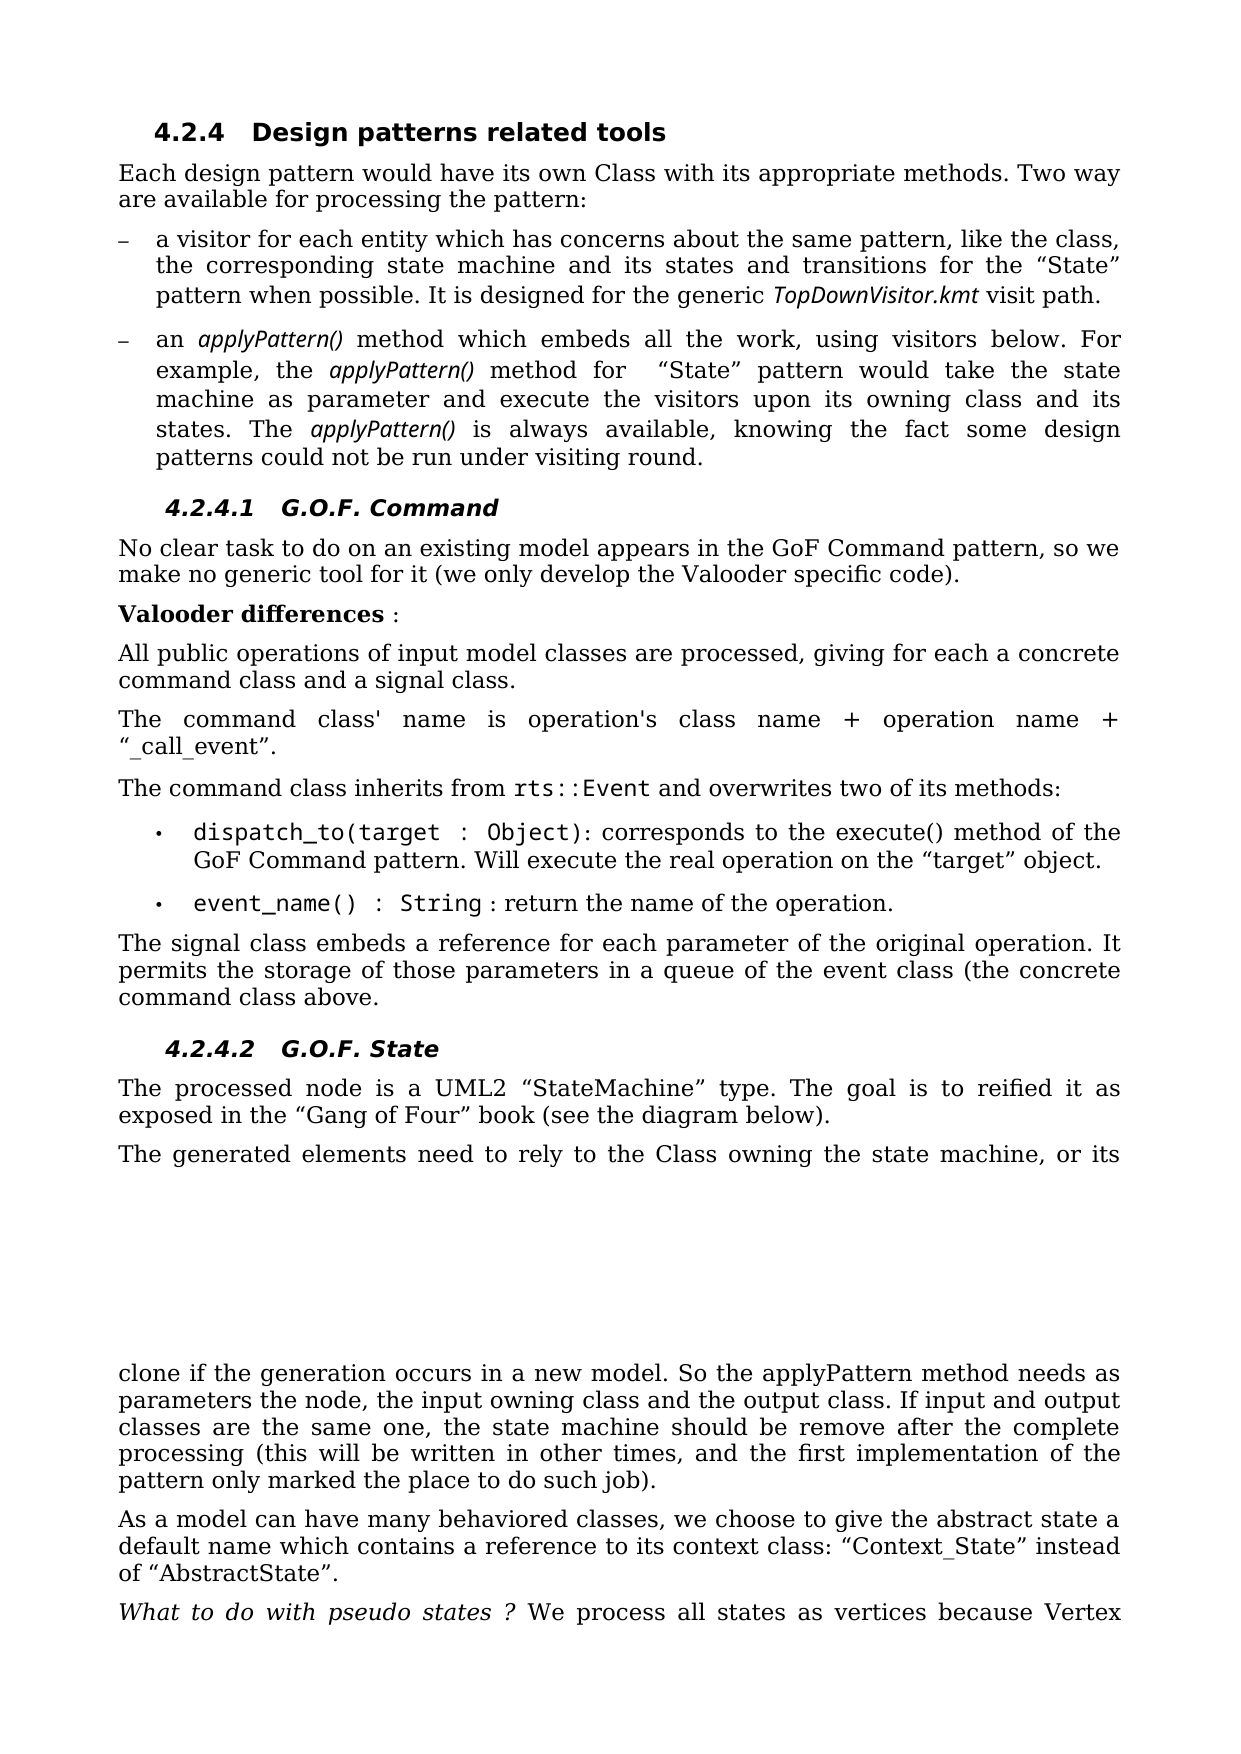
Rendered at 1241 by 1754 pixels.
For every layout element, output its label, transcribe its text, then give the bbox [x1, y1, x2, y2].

text The signal class embeds a reference for each parameter of the original operation. It permits the storage of those parameters in a queue of the event class (the concrete command class above. [118, 930, 1122, 1011]
text No clear task to do on an existing model appears in the GoF Command pattern, so we make no generic tool for it (we only develop the Valooder specific code). [118, 535, 1122, 588]
subtitle Design patterns related tools [153, 118, 1122, 147]
subtitle G.O.F. Command [165, 496, 1122, 522]
text The command class inherits from rts::Event and overwrites two of its methods: [118, 772, 1122, 804]
list event_name() : String : return the name of the operation. [156, 887, 1122, 918]
text As a model can have many behaviored classes, we choose to give the abstract state a default name which contains a reference to its context class: “Context_State” instead of “AbstractState”. [118, 1507, 1122, 1587]
list dispatch_to(target : Object): corresponds to the execute() method of the GoF Command pattern. Will execute the real operation on the “target” object. [156, 816, 1122, 874]
text The generated elements need to rely to the Class owning the state machine, or its clone if the generation occurs in a new model. So the applyPattern method needs as parameters the node, the input owning class and the output class. If input and output classes are the same one, the state machine should be remove after the complete processing (this will be written in other times, and the first implementation of the pattern only marked the place to do such job). [118, 1141, 1122, 1494]
list an applyPattern() method which embeds all the work, using visitors below. For example, the applyPattern() method for “State” pattern would take the state machine as parameter and execute the visitors upon its owning class and its states. The applyPattern() is always available, knowing the fact some design patterns could not be run under visiting round. [118, 323, 1122, 471]
list a visitor for each entity which has concerns about the same pattern, like the class, the corresponding state machine and its states and transitions for the “State” pattern when possible. It is designed for the generic TopDownVisitor.kmt visit path. [118, 226, 1122, 311]
text The processed node is a UML2 “StateMachine” type. The goal is to reified it as exposed in the “Gang of Four” book (see the diagram below). [118, 1075, 1122, 1128]
text Valooder differences : [118, 601, 1122, 628]
text All public operations of input model classes are processed, giving for each a concrete command class and a signal class. [118, 640, 1122, 694]
text The command class' name is operation's class name + operation name + “_call_event”. [118, 706, 1122, 760]
text Each design pattern would have its own Class with its appropriate methods. Two way are available for processing the pattern: [118, 160, 1122, 213]
subtitle G.O.F. State [165, 1036, 1122, 1062]
text What to do with pseudo states ? We process all states as vertices because Vertex [118, 1599, 1122, 1626]
